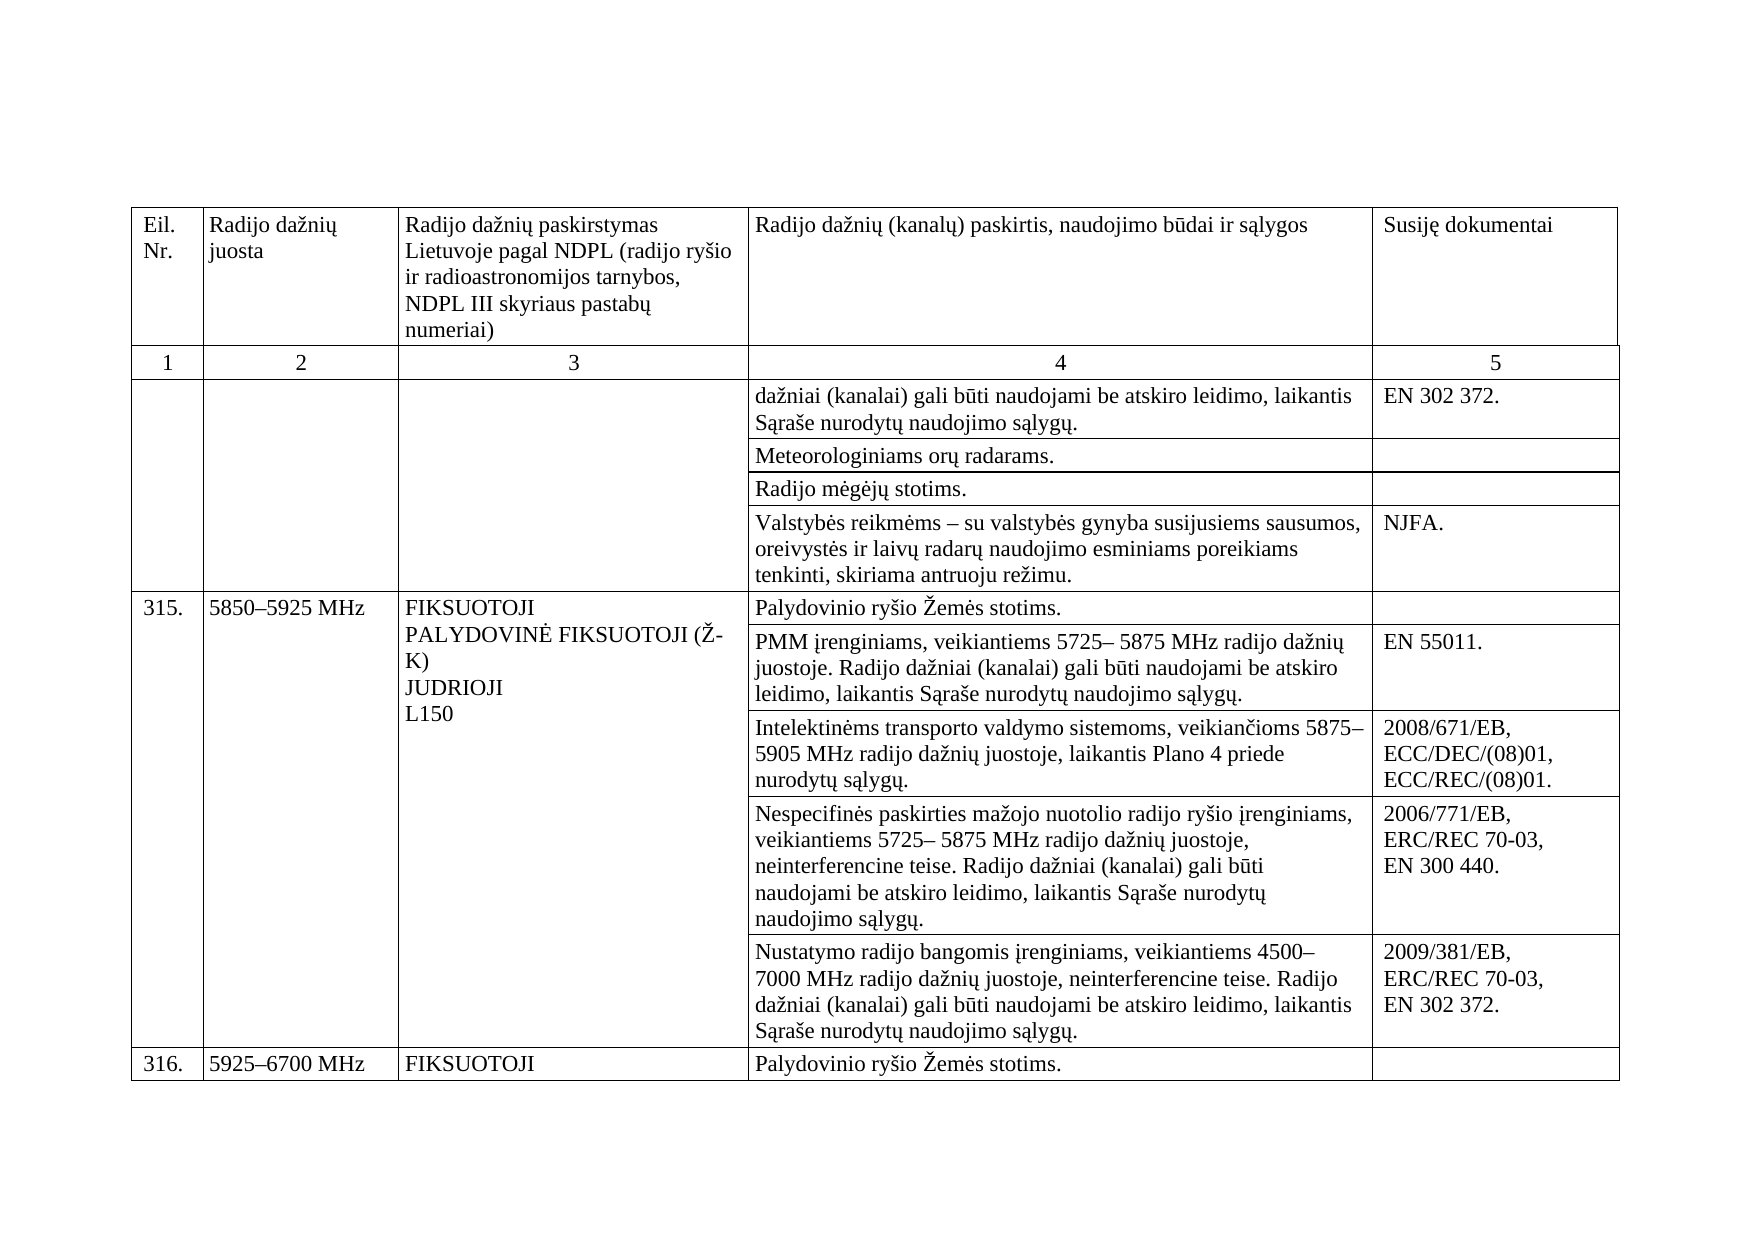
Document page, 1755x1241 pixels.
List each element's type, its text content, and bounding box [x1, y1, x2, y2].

table_cell Meteorologiniams orų radarams. [749, 439, 1372, 471]
table_cell Palydovinio ryšio Žemės stotims. [749, 592, 1372, 624]
table_cell [1373, 473, 1619, 504]
table_header Radijo dažnių (kanalų) paskirtis, naudojimo būdai ir sąlygos [749, 208, 1372, 345]
table_cell [204, 380, 398, 591]
table_cell PMM įrenginiams, veikiantiems 5725– 5875 MHz radijo dažnių juostoje. Radijo dažniai (kanalai) gali būti naudojami be atskiro leidimo, laikantis Sąraše nurodytų naudojimo sąlygų. [749, 625, 1372, 710]
table_cell [1373, 1048, 1619, 1080]
table_cell 5 [1373, 346, 1619, 378]
table_cell 4 [749, 346, 1372, 378]
table_cell Radijo mėgėjų stotims. [749, 473, 1372, 504]
table_cell [132, 380, 203, 591]
table_cell Intelektinėms transporto valdymo sistemoms, veikiančioms 5875– 5905 MHz radijo dažnių juostoje, laikantis Plano 4 priede nurodytų sąlygų. [749, 711, 1372, 796]
table_cell EN 55011. [1373, 625, 1619, 710]
table_cell [1373, 439, 1619, 471]
table_cell Valstybės reikmėms – su valstybės gynyba susijusiems sausumos, oreivystės ir laivų radarų naudojimo esminiams poreikiams tenkinti, skiriama antruoju režimu. [749, 506, 1372, 591]
table_header Susiję dokumentai [1373, 208, 1617, 345]
table_cell FIKSUOTOJI [399, 1048, 748, 1080]
table_cell NJFA. [1373, 506, 1619, 591]
table_cell EN 302 372. [1373, 380, 1619, 438]
table_cell [1373, 592, 1619, 624]
table_cell 315. [132, 592, 203, 1047]
table_cell Palydovinio ryšio Žemės stotims. [749, 1048, 1372, 1080]
table_cell [399, 380, 748, 591]
table_cell Nustatymo radijo bangomis įrenginiams, veikiantiems 4500– 7000 MHz radijo dažnių juostoje, neinterferencine teise. Radijo dažniai (kanalai) gali būti naudojami be atskiro leidimo, laikantis Sąraše nurodytų naudojimo sąlygų. [749, 935, 1372, 1047]
table_header Radijo dažnių paskirstymas Lietuvoje pagal NDPL (radijo ryšio ir radioastronomijos tarnybos, NDPL III skyriaus pastabų numeriai) [399, 208, 748, 345]
table_cell 5850–5925 MHz [204, 592, 398, 1047]
table_cell 2 [204, 346, 398, 378]
table_cell 2008/671/EB, ECC/DEC/(08)01, ECC/REC/(08)01. [1373, 711, 1619, 796]
table_cell FIKSUOTOJI PALYDOVINĖ FIKSUOTOJI (Ž-K) JUDRIOJI L150 [399, 592, 748, 1047]
table_cell 2009/381/EB, ERC/REC 70-03, EN 302 372. [1373, 935, 1619, 1047]
table_cell 316. [132, 1048, 203, 1080]
table_cell Nespecifinės paskirties mažojo nuotolio radijo ryšio įrenginiams, veikiantiems 5725– 5875 MHz radijo dažnių juostoje, neinterferencine teise. Radijo dažniai (kanalai) gali būti naudojami be atskiro leidimo, laikantis Sąraše nurodytų naudojimo sąlygų. [749, 797, 1372, 934]
table_header Eil. Nr. [132, 208, 203, 345]
table_header Radijo dažnių juosta [204, 208, 398, 345]
table_cell 1 [132, 346, 203, 378]
table_cell 2006/771/EB, ERC/REC 70-03, EN 300 440. [1373, 797, 1619, 934]
table_cell dažniai (kanalai) gali būti naudojami be atskiro leidimo, laikantis Sąraše nurodytų naudojimo sąlygų. [749, 380, 1372, 438]
table_cell 3 [399, 346, 748, 378]
table_cell 5925–6700 MHz [204, 1048, 398, 1080]
